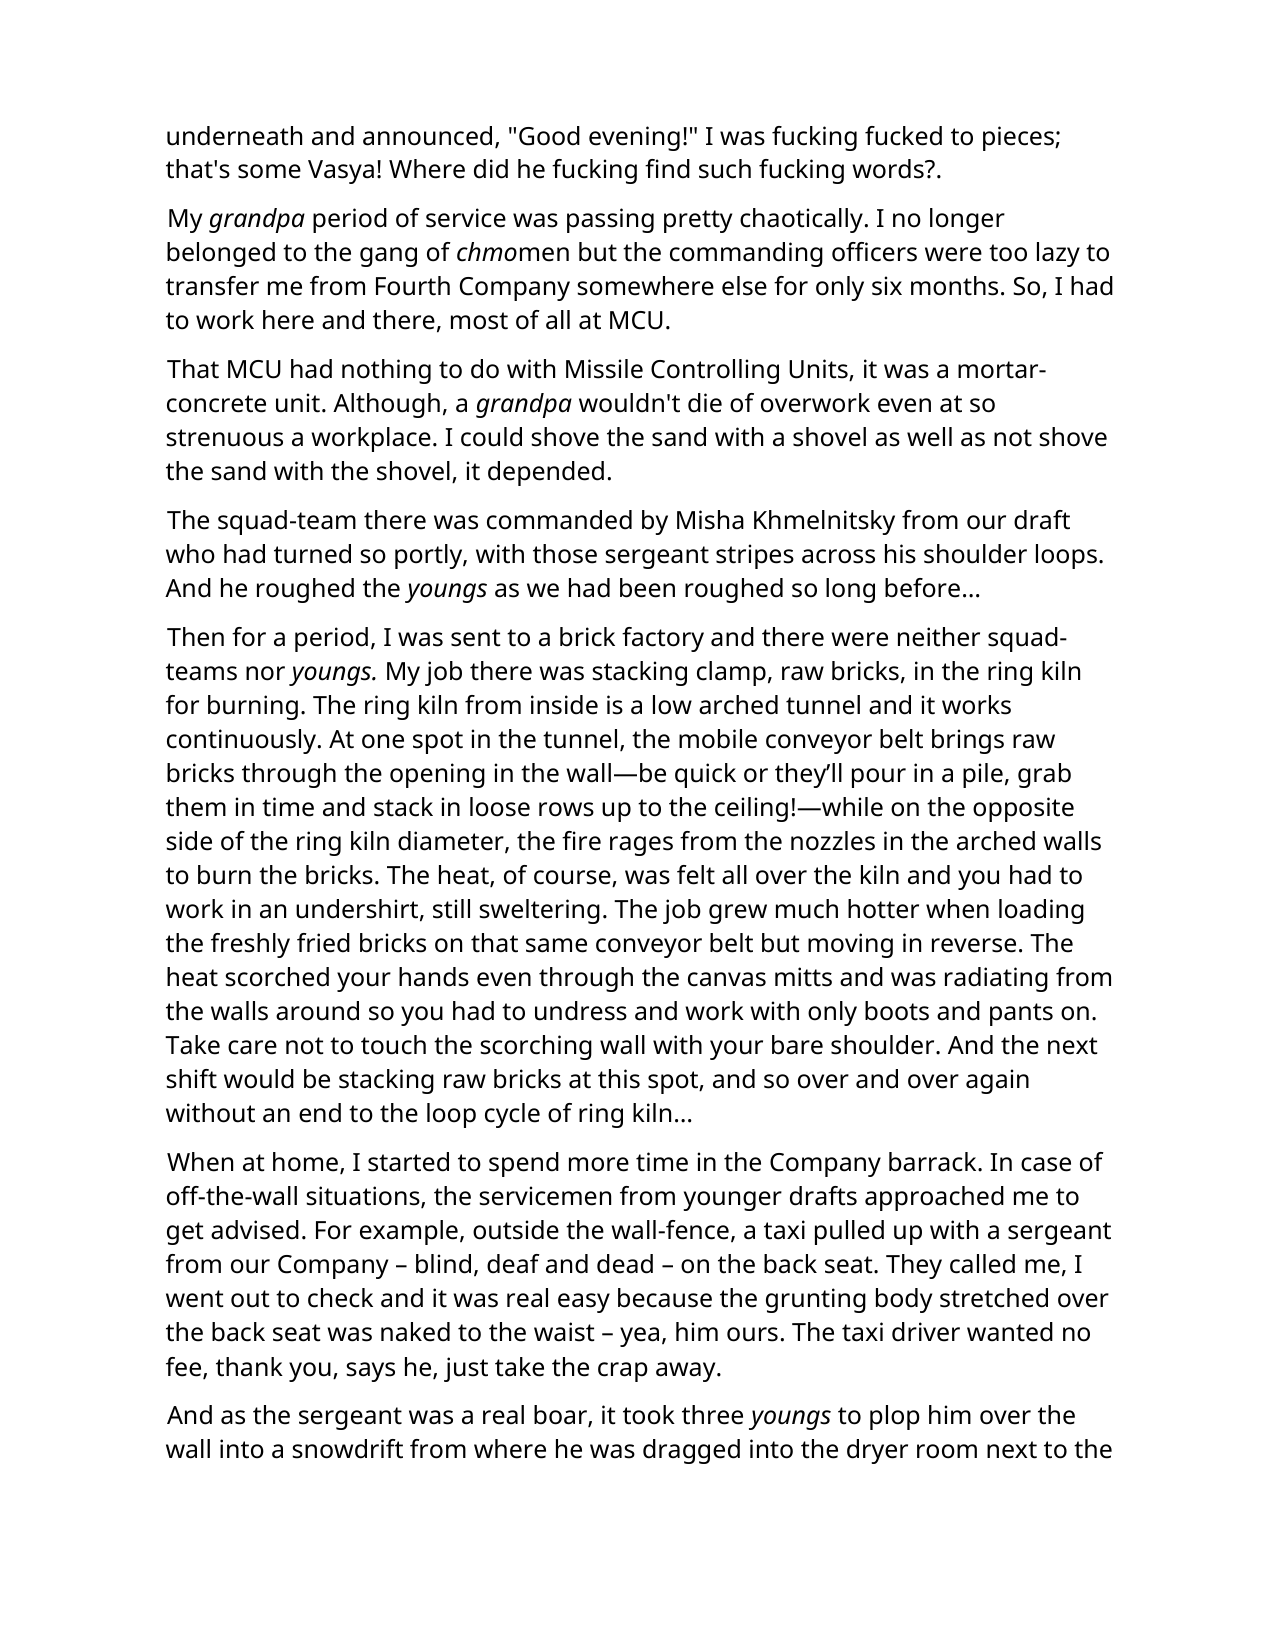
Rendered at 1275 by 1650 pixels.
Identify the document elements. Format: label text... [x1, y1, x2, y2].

text The squad-team there was commanded by Misha Khmelnitsky from our draft who had turned so portly, with those sergeant stripes across his shoulder loops. And he roughed the youngs as we had been roughed so long before… [165, 502, 1118, 605]
text Then for a period, I was sent to a brick factory and there were neither squad-teams nor youngs. My job there was stacking clamp, raw bricks, in the ring kiln for burning. The ring kiln from inside is a low arched tunnel and it works continuously. At one spot in the tunnel, the mobile conveyor belt brings raw bricks through the opening in the wall—be quick or they’ll pour in a pile, grab them in time and stack in loose rows up to the ceiling!—while on the opposite side of the ring kiln diameter, the fire rages from the nozzles in the arched walls to burn the bricks. The heat, of course, was felt all over the kiln and you had to work in an undershirt, still sweltering. The job grew much hotter when loading the freshly fried bricks on that same conveyor belt but moving in reverse. The heat scorched your hands even through the canvas mitts and was radiating from the walls around so you had to undress and work with only boots and pants on. Take care not to touch the scorching wall with your bare shoulder. And the next shift would be stacking raw bricks at this spot, and so over and over again without an end to the loop cycle of ring kiln… [165, 619, 1118, 1130]
text That MCU had nothing to do with Missile Controlling Units, it was a mortar-concrete unit. Although, a grandpa wouldn't die of overwork even at so strenuous a workplace. I could shove the sand with a shovel as well as not shove the sand with the shovel, it depended. [165, 352, 1118, 488]
text When at home, I started to spend more time in the Company barrack. In case of off-the-wall situations, the servicemen from younger drafts approached me to get advised. For example, outside the wall-fence, a taxi pulled up with a sergeant from our Company – blind, deaf and dead – on the back seat. They called me, I went out to check and it was real easy because the grunting body stretched over the back seat was naked to the waist – yea, him ours. The taxi driver wanted no fee, thank you, says he, just take the crap away. [165, 1145, 1118, 1383]
text My grandpa period of service was passing pretty chaotically. I no longer belonged to the gang of chmomen but the commanding officers were too lazy to transfer me from Fourth Company somewhere else for only six months. So, I had to work here and there, most of all at MCU. [165, 201, 1118, 337]
text And as the sergeant was a real boar, it took three youngs to plop him over the wall into a snowdrift from where he was dragged into the dryer room next to the [165, 1398, 1118, 1466]
text underneath and announced, "Good evening!" I was fucking fucked to pieces; that's some Vasya! Where did he fucking find such fucking words?. [165, 118, 1118, 186]
